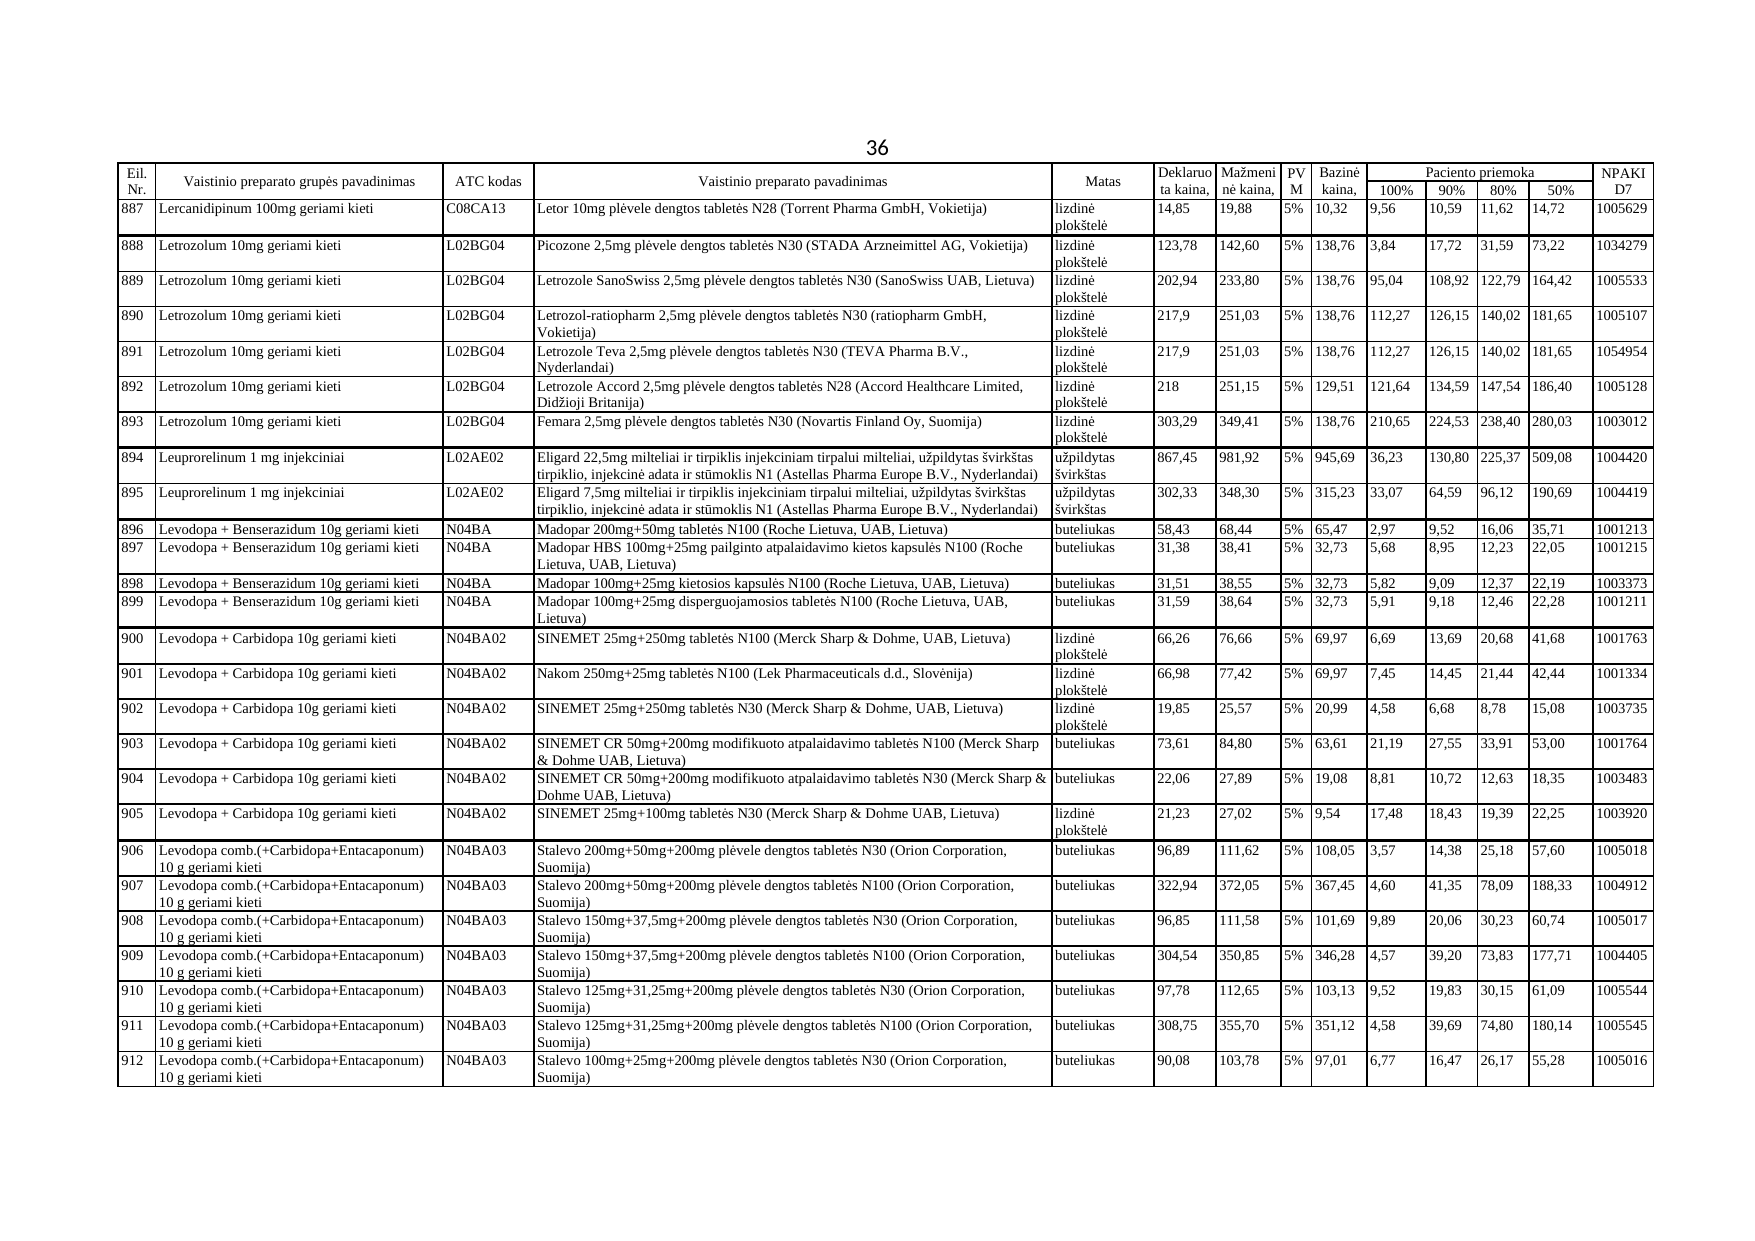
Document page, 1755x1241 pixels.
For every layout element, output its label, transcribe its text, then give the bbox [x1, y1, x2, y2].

table_cell 138,76 [1312, 307, 1366, 341]
table_cell SINEMET CR 50mg+200mg modifikuoto atpalaidavimo tabletės N30 (Merck Sharp & Dohme UAB, Lietuva) [535, 770, 1051, 803]
table_cell 4,60 [1368, 877, 1425, 910]
table_cell 202,94 [1155, 272, 1215, 306]
table_cell 181,65 [1530, 342, 1592, 376]
table_cell 96,12 [1478, 484, 1528, 518]
table_cell N04BA03 [444, 842, 533, 875]
table_cell 8,95 [1427, 539, 1477, 573]
table_cell SINEMET 25mg+250mg tabletės N100 (Merck Sharp & Dohme, UAB, Lietuva) [535, 629, 1051, 663]
table_cell 112,65 [1217, 982, 1280, 1016]
table_cell 1004420 [1594, 449, 1653, 483]
table_cell SINEMET CR 50mg+200mg modifikuoto atpalaidavimo tabletės N100 (Merck Sharp & Dohme UAB, Lietuva) [535, 735, 1051, 768]
table_cell Letrozol-ratiopharm 2,5mg plėvele dengtos tabletės N30 (ratiopharm GmbH, Vokietija) [535, 307, 1051, 341]
table_cell lizdinė plokštelė [1053, 629, 1153, 663]
table_cell lizdinė plokštelė [1053, 307, 1153, 341]
table_cell 7,45 [1368, 665, 1425, 698]
table_cell 31,59 [1155, 593, 1215, 626]
table_cell 103,78 [1217, 1052, 1280, 1086]
table_cell 1005018 [1594, 842, 1653, 875]
table_cell N04BA03 [444, 982, 533, 1016]
table_cell 36,23 [1368, 449, 1425, 483]
table_cell 140,02 [1478, 307, 1528, 341]
table_cell 1003012 [1594, 413, 1653, 446]
table_cell 4,58 [1368, 1017, 1425, 1051]
table_cell 1001213 [1594, 521, 1653, 538]
table_cell 31,59 [1478, 237, 1528, 271]
table_cell Letor 10mg plėvele dengtos tabletės N28 (Torrent Pharma GmbH, Vokietija) [535, 200, 1051, 234]
table_cell 14,85 [1155, 200, 1215, 234]
table_cell buteliukas [1053, 521, 1153, 538]
table_cell 78,09 [1478, 877, 1528, 910]
table_cell 1005128 [1594, 377, 1653, 411]
table_cell buteliukas [1053, 735, 1153, 768]
table_cell N04BA03 [444, 877, 533, 910]
table_cell Letrozolum 10mg geriami kieti [156, 377, 442, 411]
table_cell N04BA02 [444, 770, 533, 803]
table_cell Stalevo 100mg+25mg+200mg plėvele dengtos tabletės N30 (Orion Corporation, Suomija) [535, 1052, 1051, 1086]
table_cell 1005544 [1594, 982, 1653, 1016]
table_cell 9,09 [1427, 575, 1477, 591]
table_cell 509,08 [1530, 449, 1592, 483]
table_cell buteliukas [1053, 842, 1153, 875]
table_cell 33,07 [1368, 484, 1425, 518]
table_cell 905 [119, 805, 155, 838]
table_cell 351,12 [1312, 1017, 1366, 1051]
table_cell Stalevo 200mg+50mg+200mg plėvele dengtos tabletės N100 (Orion Corporation, Suomija) [535, 877, 1051, 910]
table_cell 20,68 [1478, 629, 1528, 663]
table_cell 5% [1282, 377, 1311, 411]
table_cell 38,64 [1217, 593, 1280, 626]
table_cell 73,22 [1530, 237, 1592, 271]
table_cell 1005533 [1594, 272, 1653, 306]
table_cell 122,79 [1478, 272, 1528, 306]
table_cell buteliukas [1053, 947, 1153, 980]
table_cell 896 [119, 521, 155, 538]
table_cell buteliukas [1053, 1052, 1153, 1086]
table_cell 63,61 [1312, 735, 1366, 768]
table_cell 77,42 [1217, 665, 1280, 698]
table_cell 5% [1282, 237, 1311, 271]
table_cell 349,41 [1217, 413, 1280, 446]
table_cell 12,37 [1478, 575, 1528, 591]
table_cell 5% [1282, 539, 1311, 573]
table_cell 138,76 [1312, 342, 1366, 376]
table_cell 186,40 [1530, 377, 1592, 411]
table_cell 90,08 [1155, 1052, 1215, 1086]
table_cell 32,73 [1312, 539, 1366, 573]
table_cell 27,89 [1217, 770, 1280, 803]
table_cell 84,80 [1217, 735, 1280, 768]
table_cell 121,64 [1368, 377, 1425, 411]
table_cell 111,62 [1217, 842, 1280, 875]
table_cell 188,33 [1530, 877, 1592, 910]
table_cell buteliukas [1053, 1017, 1153, 1051]
table_cell 16,47 [1427, 1052, 1477, 1086]
table_cell 233,80 [1217, 272, 1280, 306]
table_cell 945,69 [1312, 449, 1366, 483]
table_cell 30,23 [1478, 912, 1528, 945]
table_cell 891 [119, 342, 155, 376]
table_cell 138,76 [1312, 413, 1366, 446]
table_cell Letrozole SanoSwiss 2,5mg plėvele dengtos tabletės N30 (SanoSwiss UAB, Lietuva) [535, 272, 1051, 306]
table_cell N04BA03 [444, 947, 533, 980]
table_cell 129,51 [1312, 377, 1366, 411]
table_cell 97,01 [1312, 1052, 1366, 1086]
table_cell 372,05 [1217, 877, 1280, 910]
table_cell 14,38 [1427, 842, 1477, 875]
table_cell L02AE02 [444, 449, 533, 483]
table_cell 53,00 [1530, 735, 1592, 768]
table_cell 66,26 [1155, 629, 1215, 663]
table_cell L02AE02 [444, 484, 533, 518]
table_cell 20,06 [1427, 912, 1477, 945]
table_cell Nakom 250mg+25mg tabletės N100 (Lek Pharmaceuticals d.d., Slovėnija) [535, 665, 1051, 698]
table_cell 69,97 [1312, 665, 1366, 698]
table_cell 38,55 [1217, 575, 1280, 591]
table_cell 1005545 [1594, 1017, 1653, 1051]
table_cell 31,51 [1155, 575, 1215, 591]
table_cell 5% [1282, 200, 1311, 234]
table_cell 315,23 [1312, 484, 1366, 518]
table_cell 5% [1282, 342, 1311, 376]
table_cell 1001211 [1594, 593, 1653, 626]
table_cell C08CA13 [444, 200, 533, 234]
table_cell 130,80 [1427, 449, 1477, 483]
table_cell lizdinė plokštelė [1053, 413, 1153, 446]
table_cell 19,85 [1155, 700, 1215, 733]
table_cell 901 [119, 665, 155, 698]
table_cell 5% [1282, 484, 1311, 518]
table_cell 60,74 [1530, 912, 1592, 945]
table_cell 906 [119, 842, 155, 875]
table_cell 251,03 [1217, 342, 1280, 376]
table_cell 177,71 [1530, 947, 1592, 980]
table_cell užpildytas švirkštas [1053, 449, 1153, 483]
table_cell 355,70 [1217, 1017, 1280, 1051]
table_cell 5% [1282, 593, 1311, 626]
table_cell 16,06 [1478, 521, 1528, 538]
table_cell 64,59 [1427, 484, 1477, 518]
table_cell 108,05 [1312, 842, 1366, 875]
table_cell L02BG04 [444, 307, 533, 341]
table_cell 889 [119, 272, 155, 306]
table_cell 5,68 [1368, 539, 1425, 573]
table_cell buteliukas [1053, 575, 1153, 591]
table_cell 41,35 [1427, 877, 1477, 910]
table_cell 910 [119, 982, 155, 1016]
table_cell 95,04 [1368, 272, 1425, 306]
table_cell 9,52 [1368, 982, 1425, 1016]
table_cell 280,03 [1530, 413, 1592, 446]
table_cell 50% [1530, 182, 1592, 199]
table_cell N04BA03 [444, 1017, 533, 1051]
table_cell 1003373 [1594, 575, 1653, 591]
table_cell Femara 2,5mg plėvele dengtos tabletės N30 (Novartis Finland Oy, Suomija) [535, 413, 1051, 446]
table_cell 909 [119, 947, 155, 980]
table_cell L02BG04 [444, 342, 533, 376]
table_cell N04BA [444, 539, 533, 573]
table_cell 21,19 [1368, 735, 1425, 768]
table_cell Levodopa + Benserazidum 10g geriami kieti [156, 521, 442, 538]
table_cell 61,09 [1530, 982, 1592, 1016]
table_cell 26,17 [1478, 1052, 1528, 1086]
table_cell 14,72 [1530, 200, 1592, 234]
table_cell 2,97 [1368, 521, 1425, 538]
table_cell buteliukas [1053, 877, 1153, 910]
table_cell 867,45 [1155, 449, 1215, 483]
table_cell 887 [119, 200, 155, 234]
table_cell 308,75 [1155, 1017, 1215, 1051]
table_cell Letrozole Accord 2,5mg plėvele dengtos tabletės N28 (Accord Healthcare Limited, Didžioji Britanija) [535, 377, 1051, 411]
table_cell 5% [1282, 521, 1311, 538]
table_cell 4,58 [1368, 700, 1425, 733]
table_cell 10,32 [1312, 200, 1366, 234]
table_cell 13,69 [1427, 629, 1477, 663]
table_cell 10,72 [1427, 770, 1477, 803]
table_cell 899 [119, 593, 155, 626]
table_cell 190,69 [1530, 484, 1592, 518]
table_cell 22,19 [1530, 575, 1592, 591]
table_cell 5% [1282, 449, 1311, 483]
table_cell 1005016 [1594, 1052, 1653, 1086]
table_cell L02BG04 [444, 272, 533, 306]
table_cell 1005017 [1594, 912, 1653, 945]
table_cell 90% [1427, 182, 1477, 199]
table_cell 66,98 [1155, 665, 1215, 698]
table_cell 32,73 [1312, 593, 1366, 626]
table_cell buteliukas [1053, 539, 1153, 573]
table_cell 5% [1282, 575, 1311, 591]
table_header NPAKID7 [1594, 164, 1653, 199]
table_cell 41,68 [1530, 629, 1592, 663]
table_cell 1005107 [1594, 307, 1653, 341]
table_header PVM [1282, 164, 1311, 199]
table_cell N04BA [444, 593, 533, 626]
table_cell 68,44 [1217, 521, 1280, 538]
table_cell 1003735 [1594, 700, 1653, 733]
table_cell 69,97 [1312, 629, 1366, 663]
table_cell Stalevo 200mg+50mg+200mg plėvele dengtos tabletės N30 (Orion Corporation, Suomija) [535, 842, 1051, 875]
table_cell 912 [119, 1052, 155, 1086]
table_cell 3,57 [1368, 842, 1425, 875]
table_cell 164,42 [1530, 272, 1592, 306]
table_cell 5,82 [1368, 575, 1425, 591]
table_cell 65,47 [1312, 521, 1366, 538]
table_cell 302,33 [1155, 484, 1215, 518]
table_cell N04BA [444, 521, 533, 538]
table_cell Letrozolum 10mg geriami kieti [156, 307, 442, 341]
table_cell 1003920 [1594, 805, 1653, 838]
table_cell 1034279 [1594, 237, 1653, 271]
table_cell 303,29 [1155, 413, 1215, 446]
table_cell 134,59 [1427, 377, 1477, 411]
table_cell 76,66 [1217, 629, 1280, 663]
table_cell 6,77 [1368, 1052, 1425, 1086]
table_cell 895 [119, 484, 155, 518]
table_header Bazinė kaina, Lt [1312, 164, 1366, 199]
table_cell 224,53 [1427, 413, 1477, 446]
table_cell 251,03 [1217, 307, 1280, 341]
table_cell L02BG04 [444, 413, 533, 446]
table_cell 4,57 [1368, 947, 1425, 980]
table_cell 19,88 [1217, 200, 1280, 234]
table_cell 14,45 [1427, 665, 1477, 698]
table_cell 147,54 [1478, 377, 1528, 411]
table_cell 73,83 [1478, 947, 1528, 980]
table_cell 142,60 [1217, 237, 1280, 271]
table_cell 908 [119, 912, 155, 945]
table_cell 5% [1282, 770, 1311, 803]
table_cell 1001763 [1594, 629, 1653, 663]
table_cell L02BG04 [444, 237, 533, 271]
table_cell 5% [1282, 272, 1311, 306]
table_cell 225,37 [1478, 449, 1528, 483]
table_cell 126,15 [1427, 342, 1477, 376]
table_cell Levodopa + Benserazidum 10g geriami kieti [156, 539, 442, 573]
table_cell 12,63 [1478, 770, 1528, 803]
table_cell Levodopa comb.(+Carbidopa+Entacaponum) 10 g geriami kieti [156, 842, 442, 875]
table_cell lizdinė plokštelė [1053, 377, 1153, 411]
table_cell 32,73 [1312, 575, 1366, 591]
table_cell N04BA02 [444, 629, 533, 663]
table_cell 5% [1282, 700, 1311, 733]
table_cell 57,60 [1530, 842, 1592, 875]
table_cell 42,44 [1530, 665, 1592, 698]
table_cell 12,46 [1478, 593, 1528, 626]
table_cell 5% [1282, 842, 1311, 875]
table_cell 893 [119, 413, 155, 446]
table_cell Picozone 2,5mg plėvele dengtos tabletės N30 (STADA Arzneimittel AG, Vokietija) [535, 237, 1051, 271]
table_cell 1001215 [1594, 539, 1653, 573]
table_cell 112,27 [1368, 342, 1425, 376]
table_cell 17,48 [1368, 805, 1425, 838]
table_cell Levodopa comb.(+Carbidopa+Entacaponum) 10 g geriami kieti [156, 912, 442, 945]
table_cell 27,55 [1427, 735, 1477, 768]
table_cell 304,54 [1155, 947, 1215, 980]
table_header Deklaruota kaina, Lt [1155, 164, 1215, 199]
table_cell 138,76 [1312, 272, 1366, 306]
table_cell 3,84 [1368, 237, 1425, 271]
table_cell 981,92 [1217, 449, 1280, 483]
table_cell 1054954 [1594, 342, 1653, 376]
table_cell 9,52 [1427, 521, 1477, 538]
table_cell Madopar HBS 100mg+25mg pailginto atpalaidavimo kietos kapsulės N100 (Roche Lietuva, UAB, Lietuva) [535, 539, 1051, 573]
table_cell 9,54 [1312, 805, 1366, 838]
table_cell 6,68 [1427, 700, 1477, 733]
table_cell buteliukas [1053, 912, 1153, 945]
table_cell 5% [1282, 1052, 1311, 1086]
table_cell 103,13 [1312, 982, 1366, 1016]
table_cell 5% [1282, 805, 1311, 838]
table_cell Stalevo 125mg+31,25mg+200mg plėvele dengtos tabletės N100 (Orion Corporation, Suomija) [535, 1017, 1051, 1051]
table_cell lizdinė plokštelė [1053, 342, 1153, 376]
table_cell 902 [119, 700, 155, 733]
table_cell 17,72 [1427, 237, 1477, 271]
table_cell 31,38 [1155, 539, 1215, 573]
table_cell 210,65 [1368, 413, 1425, 446]
table_cell Levodopa comb.(+Carbidopa+Entacaponum) 10 g geriami kieti [156, 982, 442, 1016]
table_cell 19,39 [1478, 805, 1528, 838]
table_cell 5% [1282, 413, 1311, 446]
table_cell 1004405 [1594, 947, 1653, 980]
table_cell 5% [1282, 982, 1311, 1016]
table_cell 96,89 [1155, 842, 1215, 875]
table_cell 18,35 [1530, 770, 1592, 803]
table_cell lizdinė plokštelė [1053, 700, 1153, 733]
table_cell SINEMET 25mg+250mg tabletės N30 (Merck Sharp & Dohme, UAB, Lietuva) [535, 700, 1051, 733]
table_cell Levodopa + Benserazidum 10g geriami kieti [156, 593, 442, 626]
table_cell 5% [1282, 947, 1311, 980]
table_cell 5% [1282, 307, 1311, 341]
table_cell 138,76 [1312, 237, 1366, 271]
table_cell 19,83 [1427, 982, 1477, 1016]
table_cell N04BA02 [444, 700, 533, 733]
table_cell 55,28 [1530, 1052, 1592, 1086]
table_cell 58,43 [1155, 521, 1215, 538]
table_cell Stalevo 150mg+37,5mg+200mg plėvele dengtos tabletės N100 (Orion Corporation, Suomija) [535, 947, 1051, 980]
table_cell 126,15 [1427, 307, 1477, 341]
table_cell 35,71 [1530, 521, 1592, 538]
table_cell N04BA02 [444, 805, 533, 838]
table_cell 9,18 [1427, 593, 1477, 626]
table_cell 367,45 [1312, 877, 1366, 910]
table_cell 898 [119, 575, 155, 591]
table_cell Levodopa + Carbidopa 10g geriami kieti [156, 665, 442, 698]
table_cell užpildytas švirkštas [1053, 484, 1153, 518]
table_cell 80% [1478, 182, 1528, 199]
table_cell 20,99 [1312, 700, 1366, 733]
table_cell Levodopa comb.(+Carbidopa+Entacaponum) 10 g geriami kieti [156, 1052, 442, 1086]
table_cell 74,80 [1478, 1017, 1528, 1051]
table_cell Levodopa comb.(+Carbidopa+Entacaponum) 10 g geriami kieti [156, 877, 442, 910]
table_header Vaistinio preparato pavadinimas [535, 164, 1051, 199]
table_cell 22,28 [1530, 593, 1592, 626]
table_cell 888 [119, 237, 155, 271]
table_cell 1001764 [1594, 735, 1653, 768]
table_cell Stalevo 150mg+37,5mg+200mg plėvele dengtos tabletės N30 (Orion Corporation, Suomija) [535, 912, 1051, 945]
table_cell 5% [1282, 877, 1311, 910]
table_cell buteliukas [1053, 982, 1153, 1016]
table_cell Levodopa + Carbidopa 10g geriami kieti [156, 629, 442, 663]
table_cell Letrozole Teva 2,5mg plėvele dengtos tabletės N30 (TEVA Pharma B.V., Nyderlandai) [535, 342, 1051, 376]
table_cell 108,92 [1427, 272, 1477, 306]
table_cell Levodopa comb.(+Carbidopa+Entacaponum) 10 g geriami kieti [156, 947, 442, 980]
table_cell 903 [119, 735, 155, 768]
table_cell Madopar 200mg+50mg tabletės N100 (Roche Lietuva, UAB, Lietuva) [535, 521, 1051, 538]
table_cell 5% [1282, 735, 1311, 768]
table_cell Levodopa comb.(+Carbidopa+Entacaponum) 10 g geriami kieti [156, 1017, 442, 1051]
table_cell 1003483 [1594, 770, 1653, 803]
table_cell 21,44 [1478, 665, 1528, 698]
table_header Eil. Nr. [119, 164, 155, 199]
table_cell 346,28 [1312, 947, 1366, 980]
table_cell 11,62 [1478, 200, 1528, 234]
table_cell 123,78 [1155, 237, 1215, 271]
table_cell buteliukas [1053, 770, 1153, 803]
table_cell Levodopa + Benserazidum 10g geriami kieti [156, 575, 442, 591]
table_cell 38,41 [1217, 539, 1280, 573]
table_header Vaistinio preparato grupės pavadinimas [156, 164, 442, 199]
table_cell 12,23 [1478, 539, 1528, 573]
table_cell 900 [119, 629, 155, 663]
table_cell 897 [119, 539, 155, 573]
table_cell 911 [119, 1017, 155, 1051]
table_cell 892 [119, 377, 155, 411]
table_cell 217,9 [1155, 342, 1215, 376]
table_cell Lercanidipinum 100mg geriami kieti [156, 200, 442, 234]
table_cell 9,56 [1368, 200, 1425, 234]
table_cell 30,15 [1478, 982, 1528, 1016]
table_header ATC kodas [444, 164, 533, 199]
table_cell 25,18 [1478, 842, 1528, 875]
table_cell 1005629 [1594, 200, 1653, 234]
table_cell 100% [1368, 182, 1425, 199]
table_cell 322,94 [1155, 877, 1215, 910]
table_cell 8,81 [1368, 770, 1425, 803]
table_cell 348,30 [1217, 484, 1280, 518]
table_cell Levodopa + Carbidopa 10g geriami kieti [156, 700, 442, 733]
table_cell 907 [119, 877, 155, 910]
table_cell 5% [1282, 912, 1311, 945]
table_cell lizdinė plokštelė [1053, 237, 1153, 271]
table_cell 21,23 [1155, 805, 1215, 838]
table_cell Letrozolum 10mg geriami kieti [156, 342, 442, 376]
table_cell 8,78 [1478, 700, 1528, 733]
table_cell 1004912 [1594, 877, 1653, 910]
table_cell N04BA03 [444, 912, 533, 945]
table_cell 18,43 [1427, 805, 1477, 838]
table_cell N04BA02 [444, 665, 533, 698]
table_cell 894 [119, 449, 155, 483]
table_cell 19,08 [1312, 770, 1366, 803]
table_cell 1001334 [1594, 665, 1653, 698]
table_cell 9,89 [1368, 912, 1425, 945]
table_header Paciento priemoka [1368, 164, 1592, 180]
table_cell 180,14 [1530, 1017, 1592, 1051]
table_cell 181,65 [1530, 307, 1592, 341]
table_header Mažmeninė kaina, Lt [1217, 164, 1280, 199]
table_cell Letrozolum 10mg geriami kieti [156, 237, 442, 271]
table_cell 27,02 [1217, 805, 1280, 838]
table_cell 350,85 [1217, 947, 1280, 980]
table_cell 96,85 [1155, 912, 1215, 945]
table_cell 22,06 [1155, 770, 1215, 803]
table_cell Levodopa + Carbidopa 10g geriami kieti [156, 735, 442, 768]
table_cell 101,69 [1312, 912, 1366, 945]
table_cell lizdinė plokštelė [1053, 272, 1153, 306]
table_cell Eligard 7,5mg milteliai ir tirpiklis injekciniam tirpalui milteliai, užpildytas švirkštas tirpiklio, injekcinė adata ir stūmoklis N1 (Astellas Pharma Europe B.V., Nyderlandai) [535, 484, 1051, 518]
table_cell 39,69 [1427, 1017, 1477, 1051]
table_cell 218 [1155, 377, 1215, 411]
table_cell Madopar 100mg+25mg disperguojamosios tabletės N100 (Roche Lietuva, UAB, Lietuva) [535, 593, 1051, 626]
table_cell N04BA03 [444, 1052, 533, 1086]
table_cell Stalevo 125mg+31,25mg+200mg plėvele dengtos tabletės N30 (Orion Corporation, Suomija) [535, 982, 1051, 1016]
table_cell Eligard 22,5mg milteliai ir tirpiklis injekciniam tirpalui milteliai, užpildytas švirkštas tirpiklio, injekcinė adata ir stūmoklis N1 (Astellas Pharma Europe B.V., Nyderlandai) [535, 449, 1051, 483]
table_cell 73,61 [1155, 735, 1215, 768]
table_cell buteliukas [1053, 593, 1153, 626]
table_cell N04BA02 [444, 735, 533, 768]
table_cell Madopar 100mg+25mg kietosios kapsulės N100 (Roche Lietuva, UAB, Lietuva) [535, 575, 1051, 591]
table_cell 22,25 [1530, 805, 1592, 838]
table_cell Levodopa + Carbidopa 10g geriami kieti [156, 770, 442, 803]
table_cell 238,40 [1478, 413, 1528, 446]
table_cell N04BA [444, 575, 533, 591]
table_cell 904 [119, 770, 155, 803]
table_cell 890 [119, 307, 155, 341]
table_cell 10,59 [1427, 200, 1477, 234]
table_cell L02BG04 [444, 377, 533, 411]
table_cell 5% [1282, 629, 1311, 663]
table_cell 39,20 [1427, 947, 1477, 980]
table_cell lizdinė plokštelė [1053, 200, 1153, 234]
table_cell Letrozolum 10mg geriami kieti [156, 272, 442, 306]
table_cell 22,05 [1530, 539, 1592, 573]
table_cell lizdinė plokštelė [1053, 665, 1153, 698]
table_cell 1004419 [1594, 484, 1653, 518]
table_cell 5,91 [1368, 593, 1425, 626]
table_header Matas [1053, 164, 1153, 199]
table_cell Levodopa + Carbidopa 10g geriami kieti [156, 805, 442, 838]
table_cell 112,27 [1368, 307, 1425, 341]
table_cell 33,91 [1478, 735, 1528, 768]
table_cell 5% [1282, 1017, 1311, 1051]
table_cell SINEMET 25mg+100mg tabletės N30 (Merck Sharp & Dohme UAB, Lietuva) [535, 805, 1051, 838]
table_cell lizdinė plokštelė [1053, 805, 1153, 838]
table_cell 97,78 [1155, 982, 1215, 1016]
table_cell 25,57 [1217, 700, 1280, 733]
table_cell Letrozolum 10mg geriami kieti [156, 413, 442, 446]
table_cell 140,02 [1478, 342, 1528, 376]
table_cell Leuprorelinum 1 mg injekciniai [156, 484, 442, 518]
table_cell Leuprorelinum 1 mg injekciniai [156, 449, 442, 483]
table_cell 251,15 [1217, 377, 1280, 411]
table_cell 6,69 [1368, 629, 1425, 663]
table_cell 5% [1282, 665, 1311, 698]
table_cell 111,58 [1217, 912, 1280, 945]
table_cell 217,9 [1155, 307, 1215, 341]
table_cell 15,08 [1530, 700, 1592, 733]
